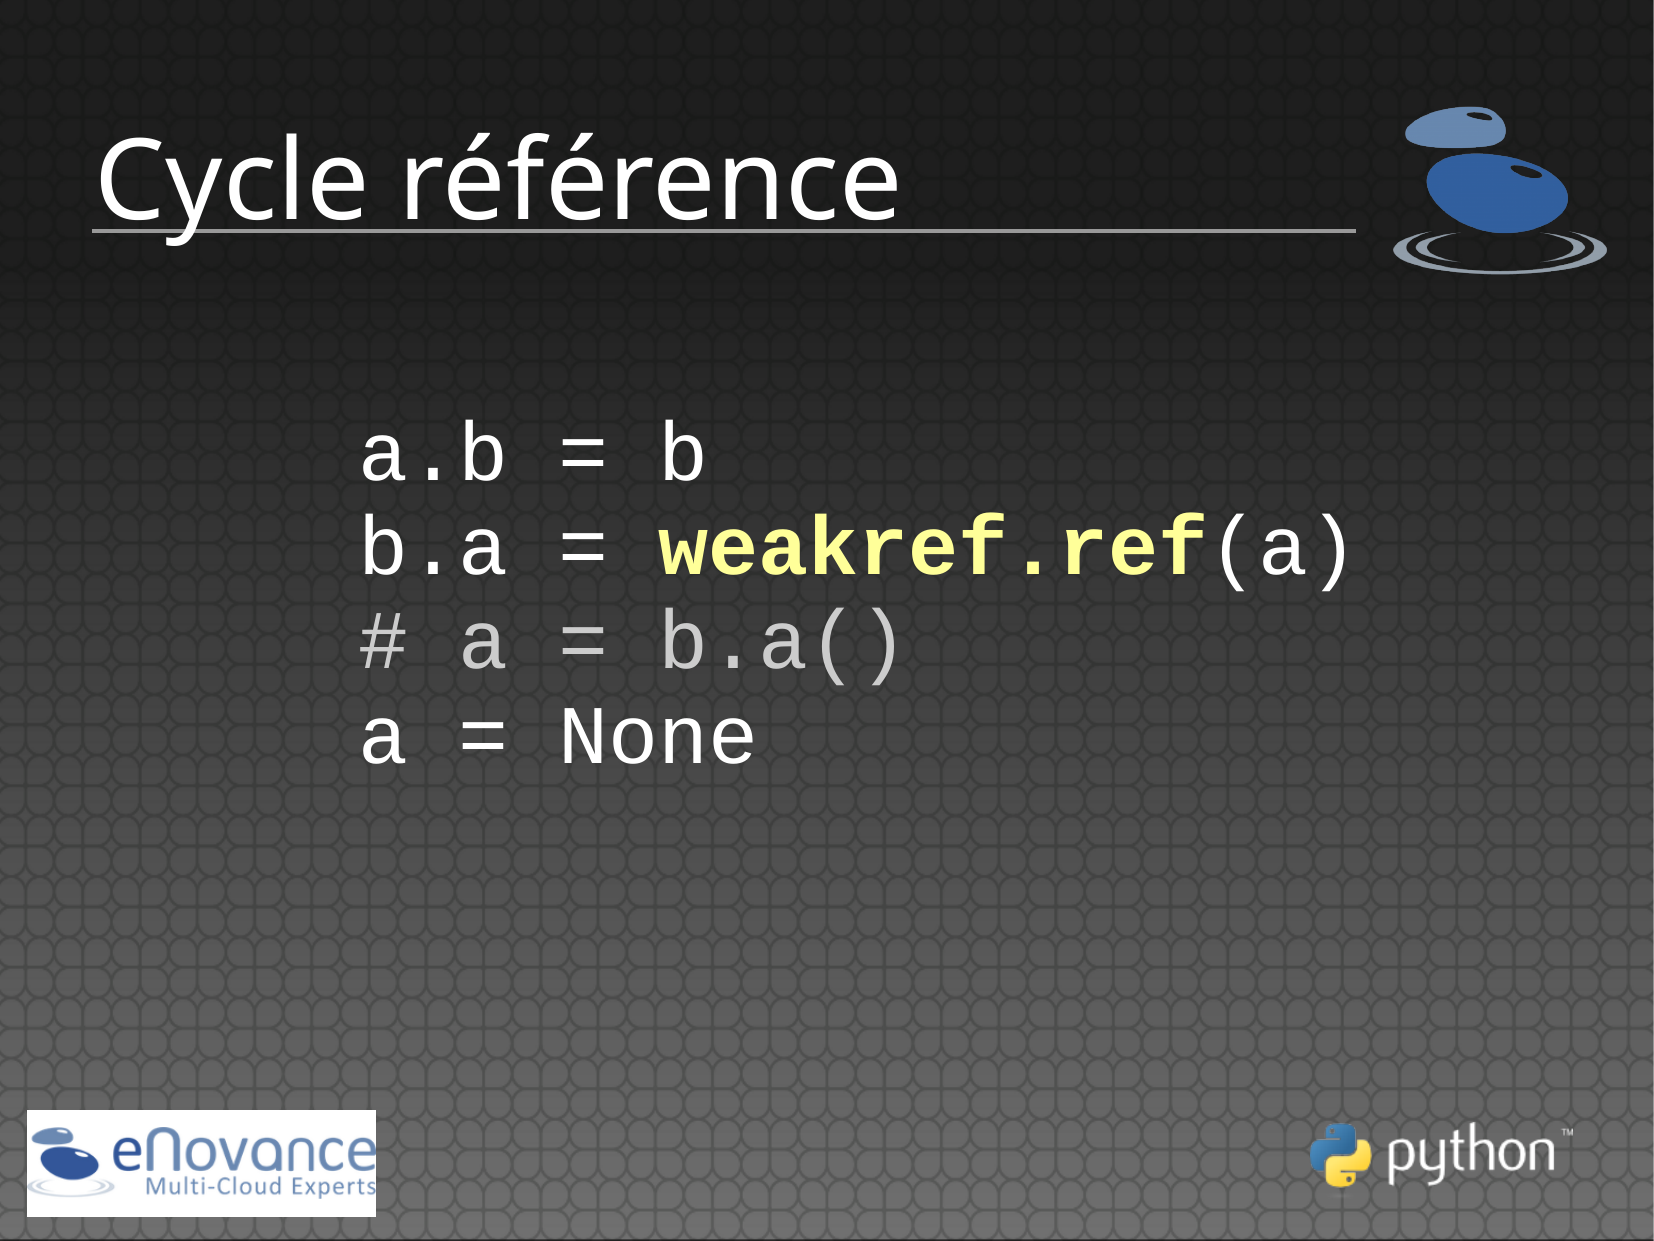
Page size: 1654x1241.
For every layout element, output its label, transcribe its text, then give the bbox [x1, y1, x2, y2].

picture [0, 0, 1654, 1241]
title Cycle référence [94, 100, 1426, 251]
list a.b = b b.a = weakref.ref(a) # a = b.a() a = None [358, 411, 1600, 970]
